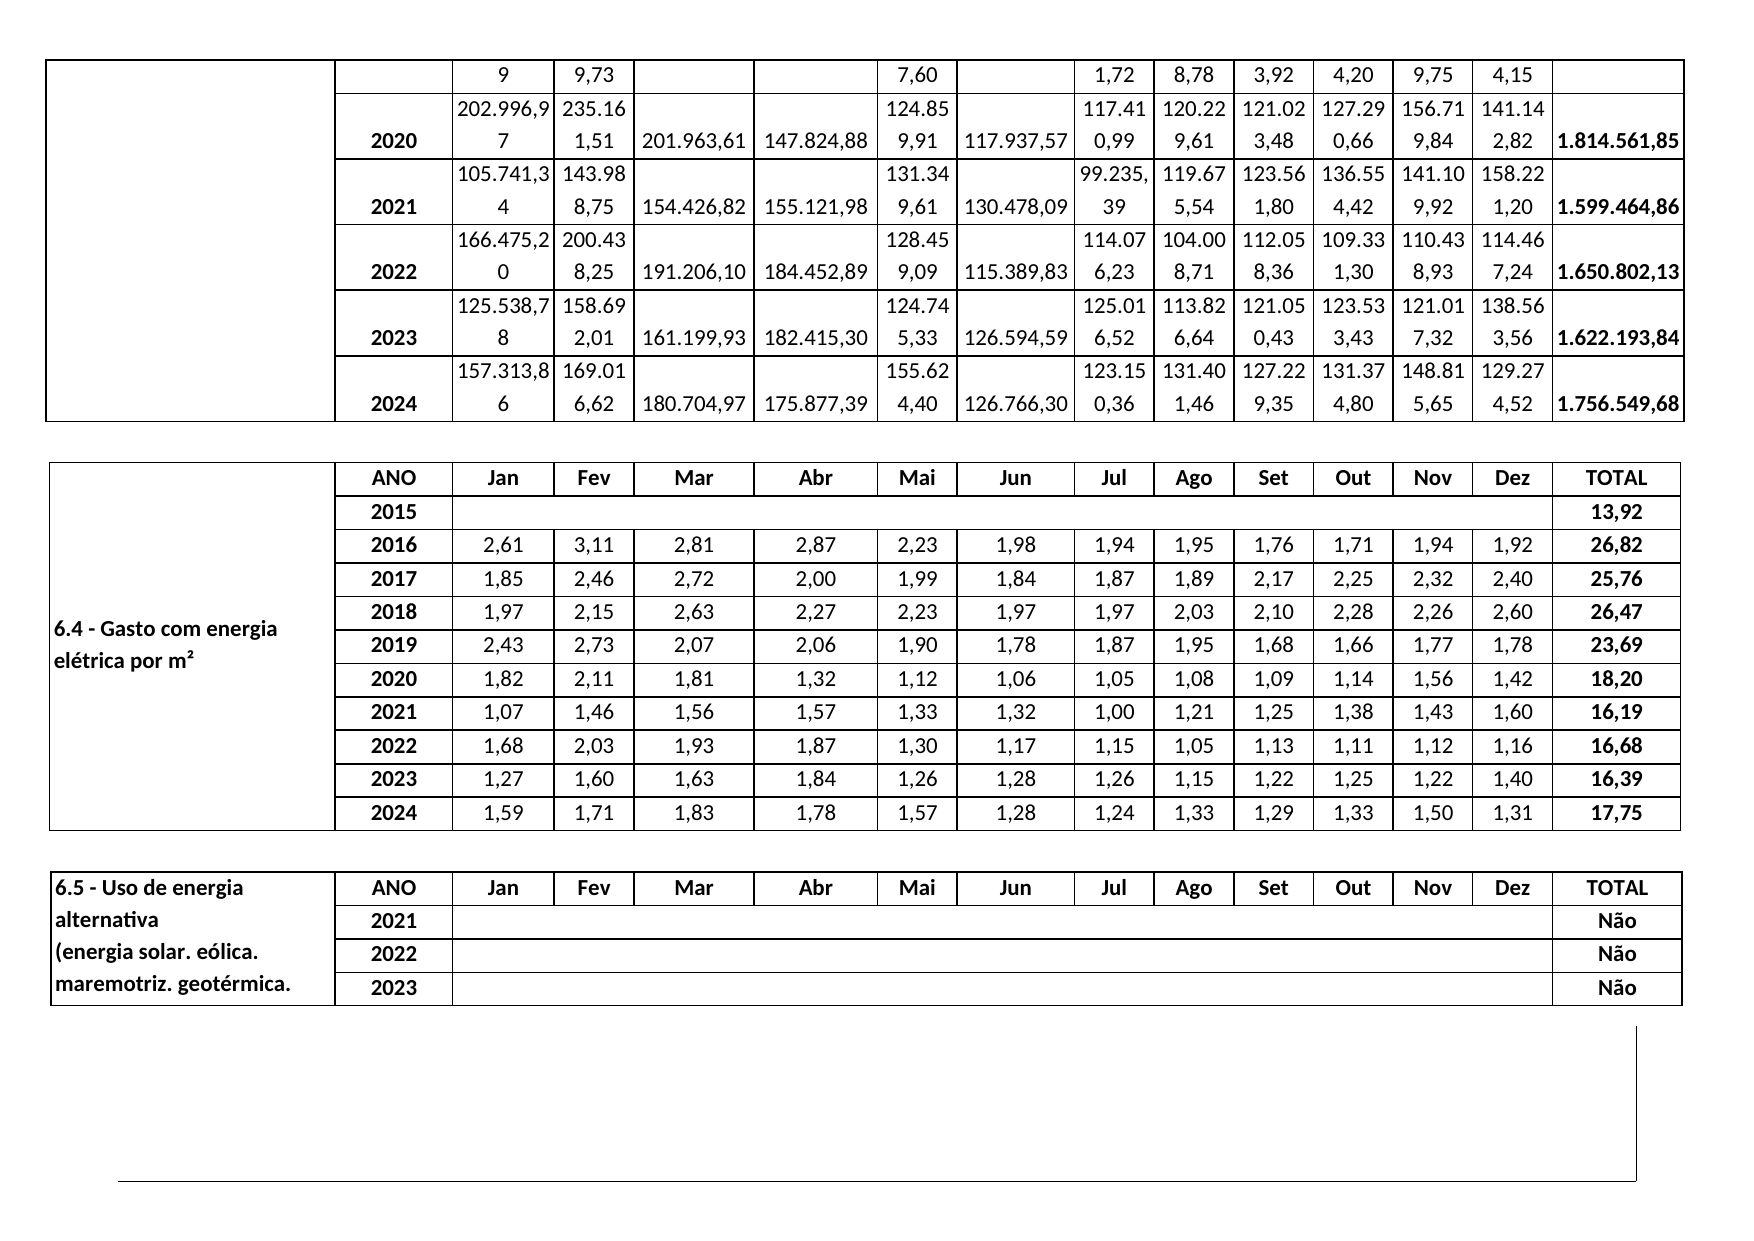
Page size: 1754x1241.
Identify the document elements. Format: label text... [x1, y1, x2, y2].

table_cell 2,07 [635, 631, 753, 662]
table_cell 2021 [336, 160, 452, 224]
table_cell 104.008,71 [1155, 225, 1233, 289]
table_cell 2024 [336, 357, 452, 421]
table_cell 1,40 [1473, 765, 1552, 796]
table_cell 126.594,59 [958, 291, 1074, 355]
table_cell 2,27 [755, 597, 877, 629]
table_cell 161.199,93 [635, 291, 753, 355]
table_cell 200.438,25 [555, 225, 633, 289]
table_cell [453, 940, 1552, 971]
table_header Mai [878, 463, 956, 495]
table_cell 169.016,62 [555, 357, 633, 421]
table_header Jun [958, 873, 1074, 904]
table_cell 1,95 [1155, 631, 1233, 662]
table_cell 1,63 [635, 765, 753, 796]
table_cell 1,87 [1075, 564, 1153, 596]
table_cell 112.058,36 [1235, 225, 1313, 289]
table_cell 1,25 [1235, 698, 1313, 729]
table_cell 2023 [336, 973, 452, 1005]
table_cell 1,76 [1235, 530, 1313, 562]
table_cell [453, 973, 1552, 1005]
table_cell 123.561,80 [1235, 160, 1313, 224]
table_cell 2,10 [1235, 597, 1313, 629]
table_cell 128.459,09 [878, 225, 956, 289]
table_cell 1,95 [1155, 530, 1233, 562]
table_cell 1,12 [878, 664, 956, 696]
table_cell 1.599.464,86 [1553, 160, 1683, 224]
table_cell 1,33 [878, 698, 956, 729]
table_cell 125.538,78 [453, 291, 553, 355]
table_cell 1,97 [453, 597, 553, 629]
table_cell 117.410,99 [1075, 94, 1153, 158]
table_header Out [1314, 463, 1392, 495]
table_cell 16,19 [1553, 698, 1680, 729]
table_cell 2,40 [1473, 564, 1552, 596]
table_cell 1,97 [958, 597, 1074, 629]
table_header Ago [1155, 463, 1233, 495]
table_cell 138.563,56 [1473, 291, 1552, 355]
table_cell 158.692,01 [555, 291, 633, 355]
table_cell 131.349,61 [878, 160, 956, 224]
table_header Jan [453, 463, 553, 495]
table_cell 1,14 [1314, 664, 1392, 696]
table_cell 2023 [336, 765, 452, 796]
table_cell 184.452,89 [755, 225, 877, 289]
table_header TOTAL [1553, 463, 1680, 495]
table_header Fev [555, 463, 633, 495]
table_cell 119.675,54 [1155, 160, 1233, 224]
table_cell 1,30 [878, 731, 956, 763]
table_header Abr [755, 873, 877, 904]
table_cell 2,60 [1473, 597, 1552, 629]
table_cell 2,72 [635, 564, 753, 596]
table_cell 1,94 [1394, 530, 1472, 562]
table_cell 127.229,35 [1235, 357, 1313, 421]
table_cell 1,05 [1155, 731, 1233, 763]
table_cell 2,03 [1155, 597, 1233, 629]
table_cell 1,82 [453, 664, 553, 696]
table_cell [958, 61, 1074, 92]
table_cell 2,46 [555, 564, 633, 596]
table_cell 155.121,98 [755, 160, 877, 224]
table_cell 1,09 [1235, 664, 1313, 696]
table_cell 2015 [336, 497, 452, 529]
table_cell 1,31 [1473, 798, 1552, 830]
table_cell 2024 [336, 798, 452, 830]
table_cell 1,15 [1075, 731, 1153, 763]
table_cell 1,25 [1314, 765, 1392, 796]
table_cell 1,98 [958, 530, 1074, 562]
table_cell 1,29 [1235, 798, 1313, 830]
table_cell 2,25 [1314, 564, 1392, 596]
table_cell 201.963,61 [635, 94, 753, 158]
table_cell 1,84 [755, 765, 877, 796]
table_cell 2023 [336, 291, 452, 355]
table_cell [755, 61, 877, 92]
table_cell 115.389,83 [958, 225, 1074, 289]
table_cell 2021 [336, 906, 452, 938]
table_cell 2,06 [755, 631, 877, 662]
table_header Nov [1394, 463, 1472, 495]
table_cell 114.076,23 [1075, 225, 1153, 289]
table_cell 127.290,66 [1314, 94, 1392, 158]
table_cell 154.426,82 [635, 160, 753, 224]
table_cell 2,03 [555, 731, 633, 763]
table_cell 120.229,61 [1155, 94, 1233, 158]
table_cell 2,23 [878, 597, 956, 629]
table_cell 1,32 [958, 698, 1074, 729]
table_header ANO [336, 873, 452, 904]
table_cell 26,82 [1553, 530, 1680, 562]
table_cell 1,71 [1314, 530, 1392, 562]
table_cell 2,43 [453, 631, 553, 662]
table_cell 1,97 [1075, 597, 1153, 629]
table_cell 4,15 [1473, 61, 1552, 92]
table_header Abr [755, 463, 877, 495]
table_cell 1,07 [453, 698, 553, 729]
table_cell 1,08 [1155, 664, 1233, 696]
table_cell 1,12 [1394, 731, 1472, 763]
table_cell 117.937,57 [958, 94, 1074, 158]
table_cell 155.624,40 [878, 357, 956, 421]
table_cell 2,63 [635, 597, 753, 629]
table_cell 3,92 [1235, 61, 1313, 92]
table_cell 129.274,52 [1473, 357, 1552, 421]
table_cell 121.023,48 [1235, 94, 1313, 158]
table_cell 130.478,09 [958, 160, 1074, 224]
table_cell 2019 [336, 631, 452, 662]
table_cell 18,20 [1553, 664, 1680, 696]
table_cell 8,78 [1155, 61, 1233, 92]
table_cell 9 [453, 61, 553, 92]
table_cell 202.996,97 [453, 94, 553, 158]
table_cell 1,32 [755, 664, 877, 696]
table_cell 2020 [336, 664, 452, 696]
table_cell 1,81 [635, 664, 753, 696]
table_cell 7,60 [878, 61, 956, 92]
table_cell 1,22 [1394, 765, 1472, 796]
table_cell 175.877,39 [755, 357, 877, 421]
table_cell 2,23 [878, 530, 956, 562]
table_cell 1,56 [635, 698, 753, 729]
table_cell [453, 497, 1552, 529]
table_cell 1,33 [1155, 798, 1233, 830]
table_cell Não [1553, 906, 1681, 938]
table_cell 2022 [336, 731, 452, 763]
table_cell 1,28 [958, 798, 1074, 830]
table_header Jan [453, 873, 553, 904]
table_cell 156.719,84 [1394, 94, 1472, 158]
table_cell 1,57 [878, 798, 956, 830]
table_cell 1,28 [958, 765, 1074, 796]
table_cell 1,87 [1075, 631, 1153, 662]
table_cell 2022 [336, 940, 452, 971]
table_cell 1,13 [1235, 731, 1313, 763]
table_cell 1,26 [1075, 765, 1153, 796]
table_header [47, 61, 334, 421]
table_cell 2,32 [1394, 564, 1472, 596]
table_cell 1,72 [1075, 61, 1153, 92]
table_cell 110.438,93 [1394, 225, 1472, 289]
table_cell 1,21 [1155, 698, 1233, 729]
table_cell 1,26 [878, 765, 956, 796]
table_cell 13,92 [1553, 497, 1680, 529]
table_cell [336, 61, 452, 92]
table_cell 2,00 [755, 564, 877, 596]
table_header Jul [1075, 463, 1153, 495]
table_cell 1,17 [958, 731, 1074, 763]
table_cell 124.745,33 [878, 291, 956, 355]
table_header Ago [1155, 873, 1233, 904]
table_cell 1,60 [555, 765, 633, 796]
table_cell 1,43 [1394, 698, 1472, 729]
table_cell 9,75 [1394, 61, 1472, 92]
table_cell 1,24 [1075, 798, 1153, 830]
table_header ANO [336, 463, 452, 495]
table_cell [1553, 61, 1683, 92]
table_cell 25,76 [1553, 564, 1680, 596]
table_header Set [1235, 463, 1313, 495]
table_cell 2,73 [555, 631, 633, 662]
table_cell 1,68 [1235, 631, 1313, 662]
table_cell 2,15 [555, 597, 633, 629]
table_cell 1,66 [1314, 631, 1392, 662]
table_cell 2,61 [453, 530, 553, 562]
table_header Out [1314, 873, 1392, 904]
table_cell 1.756.549,68 [1553, 357, 1683, 421]
table_cell 1.650.802,13 [1553, 225, 1683, 289]
table_cell 109.331,30 [1314, 225, 1392, 289]
table_cell 1,38 [1314, 698, 1392, 729]
table_header Set [1235, 873, 1313, 904]
table_cell 1,84 [958, 564, 1074, 596]
table_cell 2,87 [755, 530, 877, 562]
table_cell 1,90 [878, 631, 956, 662]
table_header Mai [878, 873, 956, 904]
table_header 6.4 - Gasto com energia elétrica por m² [50, 463, 334, 830]
table_cell 17,75 [1553, 798, 1680, 830]
table_header Fev [555, 873, 633, 904]
table_cell 1,92 [1473, 530, 1552, 562]
table_cell 1,85 [453, 564, 553, 596]
table_cell 114.467,24 [1473, 225, 1552, 289]
table_cell 1,83 [635, 798, 753, 830]
table_cell 1,00 [1075, 698, 1153, 729]
table_cell 1,46 [555, 698, 633, 729]
table_cell 2,17 [1235, 564, 1313, 596]
table_cell Não [1553, 940, 1681, 971]
table_cell 148.815,65 [1394, 357, 1472, 421]
table_cell 1,33 [1314, 798, 1392, 830]
table_cell 141.109,92 [1394, 160, 1472, 224]
table_cell 1,57 [755, 698, 877, 729]
table_cell 2018 [336, 597, 452, 629]
table_cell 157.313,86 [453, 357, 553, 421]
table_cell 2021 [336, 698, 452, 729]
table_cell 235.161,51 [555, 94, 633, 158]
table_cell 124.859,91 [878, 94, 956, 158]
table_cell 113.826,64 [1155, 291, 1233, 355]
table_cell 2,11 [555, 664, 633, 696]
table_cell 1,22 [1235, 765, 1313, 796]
table_cell 1,94 [1075, 530, 1153, 562]
table_cell 23,69 [1553, 631, 1680, 662]
table_cell 1,78 [1473, 631, 1552, 662]
table_header 6.5 - Uso de energia alternativa (energia solar. eólica. maremotriz. geotérmica. [52, 873, 334, 1005]
table_cell 121.050,43 [1235, 291, 1313, 355]
table_cell 1,06 [958, 664, 1074, 696]
table_header TOTAL [1553, 873, 1681, 904]
table_cell 1,87 [755, 731, 877, 763]
table_cell 1,71 [555, 798, 633, 830]
table_header Dez [1473, 463, 1552, 495]
table_cell [635, 61, 753, 92]
table_cell 1,15 [1155, 765, 1233, 796]
table_cell 1,27 [453, 765, 553, 796]
table_cell 1,11 [1314, 731, 1392, 763]
table_cell 131.401,46 [1155, 357, 1233, 421]
table_cell 180.704,97 [635, 357, 753, 421]
table_cell 1,77 [1394, 631, 1472, 662]
table_cell 166.475,20 [453, 225, 553, 289]
table_cell 4,20 [1314, 61, 1392, 92]
table_header Dez [1473, 873, 1552, 904]
table_cell 2,26 [1394, 597, 1472, 629]
table_cell 2,81 [635, 530, 753, 562]
table_cell 136.554,42 [1314, 160, 1392, 224]
table_header Nov [1394, 873, 1472, 904]
table_cell 126.766,30 [958, 357, 1074, 421]
table_cell 1,99 [878, 564, 956, 596]
table_cell 141.142,82 [1473, 94, 1552, 158]
table_cell [453, 906, 1552, 938]
table_cell 143.988,75 [555, 160, 633, 224]
table_cell 26,47 [1553, 597, 1680, 629]
table_cell 1,60 [1473, 698, 1552, 729]
table_cell 1,56 [1394, 664, 1472, 696]
table_cell 1,16 [1473, 731, 1552, 763]
table_cell 3,11 [555, 530, 633, 562]
table_cell 182.415,30 [755, 291, 877, 355]
table_cell 1,68 [453, 731, 553, 763]
table_cell 1,05 [1075, 664, 1153, 696]
table_header Mar [635, 873, 753, 904]
table_cell 1,78 [958, 631, 1074, 662]
table_cell 147.824,88 [755, 94, 877, 158]
table_cell 131.374,80 [1314, 357, 1392, 421]
table_cell 1.622.193,84 [1553, 291, 1683, 355]
table_cell Não [1553, 973, 1681, 1005]
table_cell 121.017,32 [1394, 291, 1472, 355]
table_cell 158.221,20 [1473, 160, 1552, 224]
table_cell 123.150,36 [1075, 357, 1153, 421]
table_cell 2,28 [1314, 597, 1392, 629]
table_cell 1,89 [1155, 564, 1233, 596]
table_cell 2016 [336, 530, 452, 562]
table_cell 1,59 [453, 798, 553, 830]
table_cell 1.814.561,85 [1553, 94, 1683, 158]
table_cell 191.206,10 [635, 225, 753, 289]
table_cell 1,42 [1473, 664, 1552, 696]
table_cell 2020 [336, 94, 452, 158]
table_cell 105.741,34 [453, 160, 553, 224]
table_cell 1,78 [755, 798, 877, 830]
table_cell 16,68 [1553, 731, 1680, 763]
table_header Mar [635, 463, 753, 495]
table_cell 99.235,39 [1075, 160, 1153, 224]
table_cell 1,50 [1394, 798, 1472, 830]
table_cell 125.016,52 [1075, 291, 1153, 355]
table_header Jul [1075, 873, 1153, 904]
table_cell 1,93 [635, 731, 753, 763]
table_cell 123.533,43 [1314, 291, 1392, 355]
table_cell 16,39 [1553, 765, 1680, 796]
table_cell 2022 [336, 225, 452, 289]
table_header Jun [958, 463, 1074, 495]
table_cell 9,73 [555, 61, 633, 92]
table_cell 2017 [336, 564, 452, 596]
